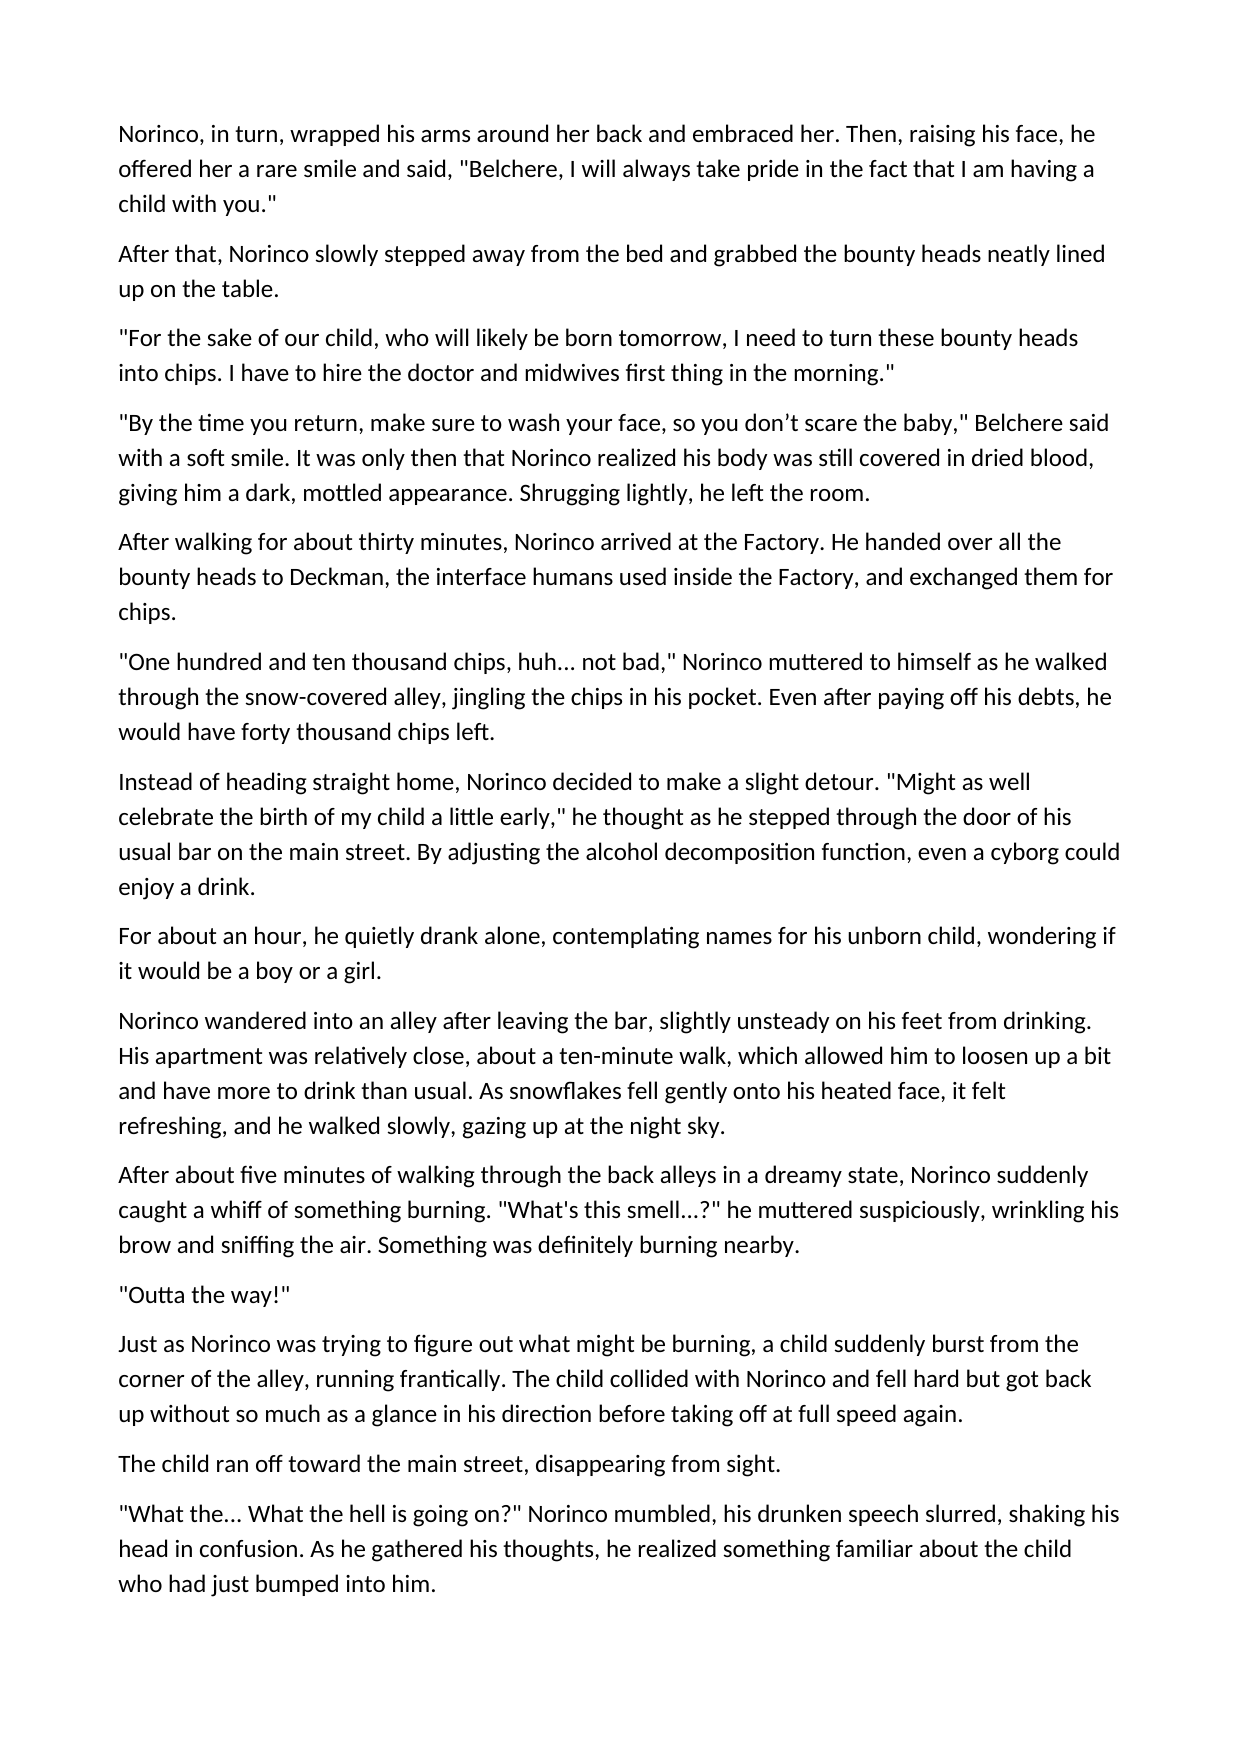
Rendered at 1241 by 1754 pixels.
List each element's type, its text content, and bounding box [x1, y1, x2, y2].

text "One hundred and ten thousand chips, huh... not bad," Norinco muttered to himself as he walked through the snow-covered alley, jingling the chips in his pocket. Even after paying off his debts, he would have forty thousand chips left. [118, 646, 1122, 747]
text After about five minutes of walking through the back alleys in a dreamy state, Norinco suddenly caught a whiff of something burning. "What's this smell...?" he muttered suspiciously, wrinkling his brow and sniffing the air. Something was definitely burning nearby. [118, 1159, 1122, 1260]
text "For the sake of our child, who will likely be born tomorrow, I need to turn these bounty heads into chips. I have to hire the doctor and midwives first thing in the morning." [118, 322, 1122, 388]
text After that, Norinco slowly stepped away from the bed and grabbed the bounty heads neatly lined up on the table. [118, 238, 1122, 303]
text Instead of heading straight home, Norinco decided to make a slight detour. "Might as well celebrate the birth of my child a little early," he thought as he stepped through the door of his usual bar on the main street. By adjusting the alcohol decomposition function, even a cyborg could enjoy a drink. [118, 766, 1122, 901]
text "What the... What the hell is going on?" Norinco mumbled, his drunken speech slurred, shaking his head in confusion. As he gathered his thoughts, he realized something familiar about the child who had just bumped into him. [118, 1498, 1122, 1598]
text After walking for about thirty minutes, Norinco arrived at the Factory. He handed over all the bounty heads to Deckman, the interface humans used inside the Factory, and exchanged them for chips. [118, 526, 1122, 627]
text The child ran off toward the main street, disappearing from sight. [118, 1448, 1122, 1479]
text For about an hour, he quietly drank alone, contemplating names for his unborn child, wondering if it would be a boy or a girl. [118, 920, 1122, 986]
text Just as Norinco was trying to figure out what might be burning, a child suddenly burst from the corner of the alley, running frantically. The child collided with Norinco and fell hard but got back up without so much as a glance in his direction before taking off at full speed again. [118, 1328, 1122, 1429]
text Norinco wandered into an alley after leaving the bar, slightly unsteady on his feet from drinking. His apartment was relatively close, about a ten-minute walk, which allowed him to loosen up a bit and have more to drink than usual. As snowflakes fell gently onto his heated face, it felt refreshing, and he walked slowly, gazing up at the night sky. [118, 1005, 1122, 1140]
text "Outta the way!" [118, 1279, 1122, 1309]
text "By the time you return, make sure to wash your face, so you don’t scare the baby," Belchere said with a soft smile. It was only then that Norinco realized his body was still covered in dried blood, giving him a dark, mottled appearance. Shrugging lightly, he left the room. [118, 407, 1122, 507]
text Norinco, in turn, wrapped his arms around her back and embraced her. Then, raising his face, he offered her a rare smile and said, "Belchere, I will always take pride in the fact that I am having a child with you." [118, 118, 1122, 219]
